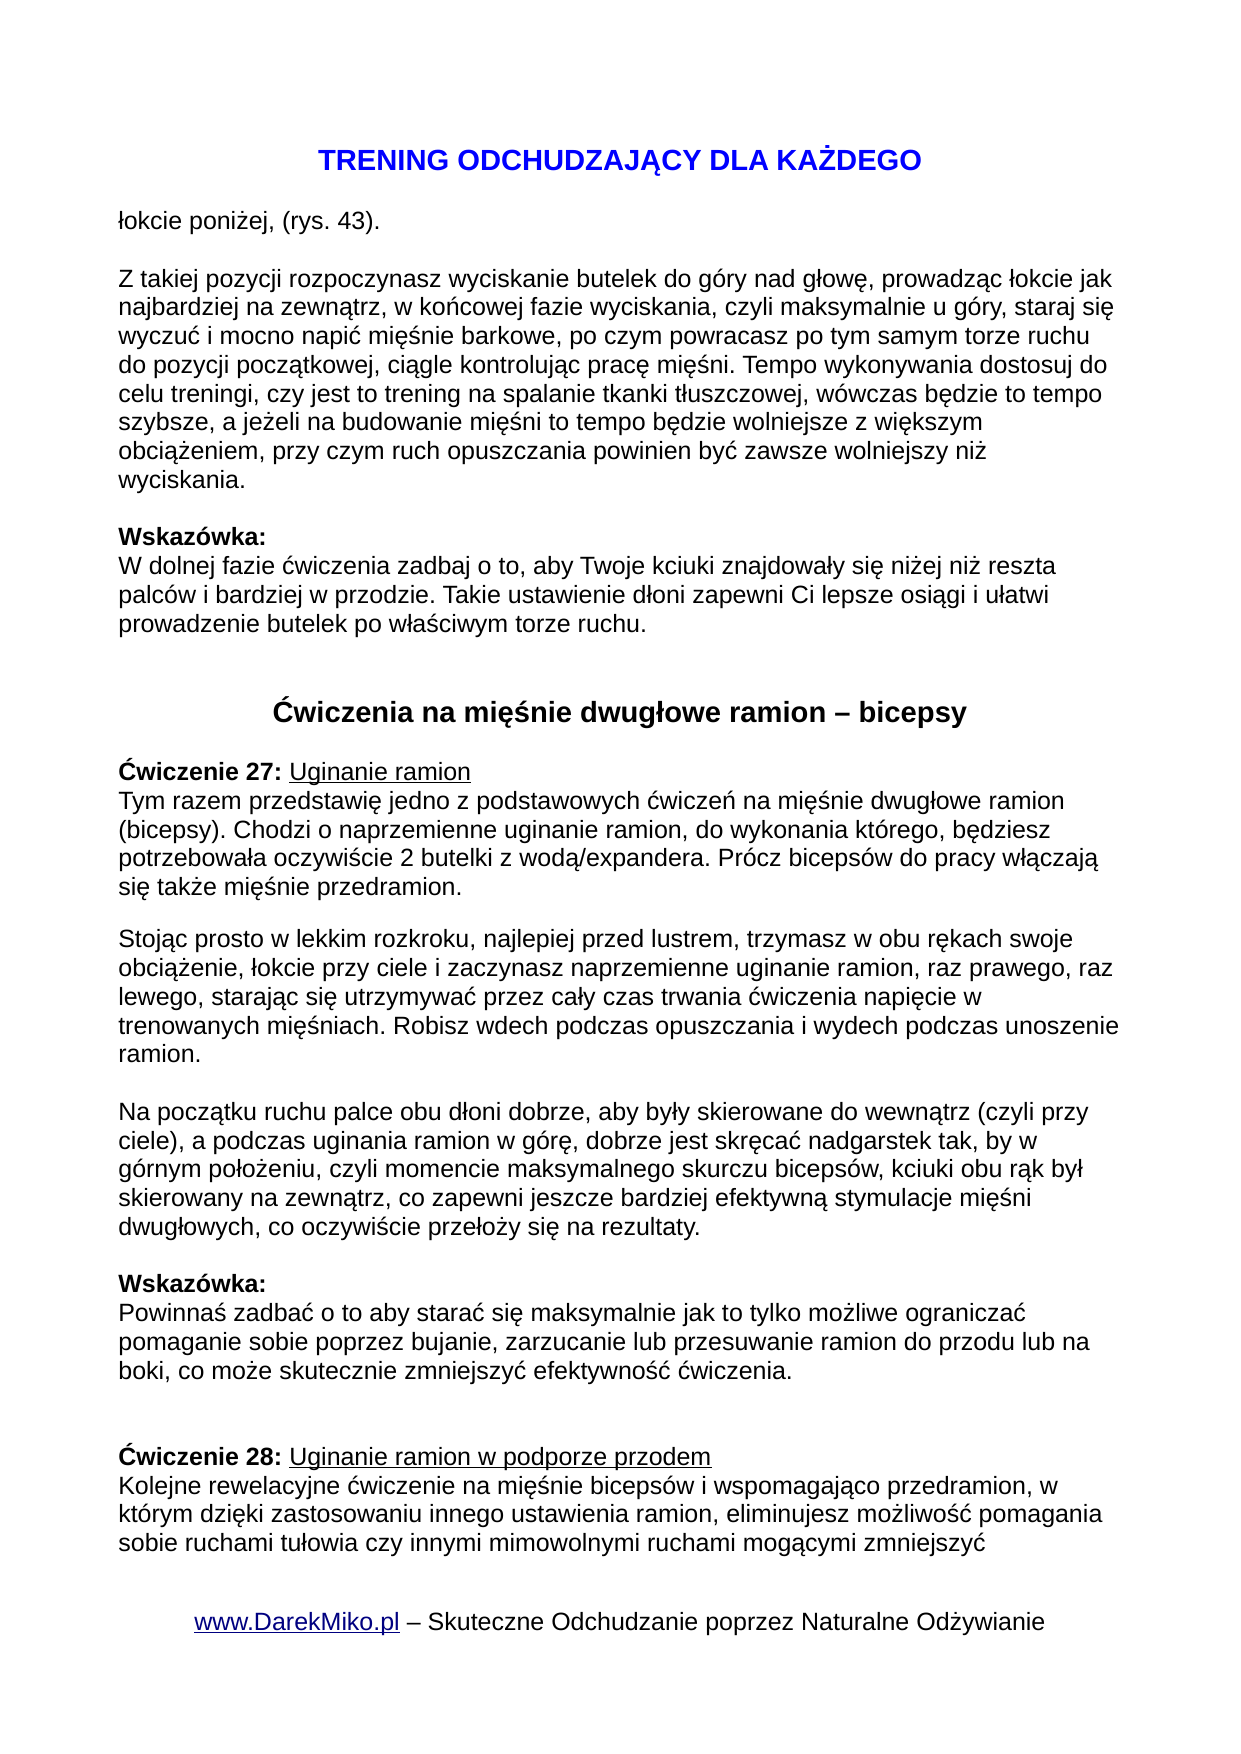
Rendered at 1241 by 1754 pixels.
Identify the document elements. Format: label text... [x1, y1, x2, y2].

text Stojąc prosto w lekkim rozkroku, najlepiej przed lustrem, trzymasz w obu rękach swoje obciążenie, łokcie przy ciele i zaczynasz naprzemienne uginanie ramion, raz prawego, raz lewego, starając się utrzymywać przez cały czas trwania ćwiczenia napięcie w trenowanych mięśniach. Robisz wdech podczas opuszczania i wydech podczas unoszenie ramion. [118, 924, 1122, 1068]
text Wskazówka: [118, 1269, 1122, 1298]
text Ćwiczenie 27: Uginanie ramion [118, 757, 1122, 786]
text Wskazówka: [118, 522, 1122, 551]
text W dolnej fazie ćwiczenia zadbaj o to, aby Twoje kciuki znajdowały się niżej niż reszta palców i bardziej w przodzie. Takie ustawienie dłoni zapewni Ci lepsze osiągi i ułatwi prowadzenie butelek po właściwym torze ruchu. [118, 551, 1122, 637]
text Powinnaś zadbać o to aby starać się maksymalnie jak to tylko możliwe ograniczać pomaganie sobie poprzez bujanie, zarzucanie lub przesuwanie ramion do przodu lub na boki, co może skutecznie zmniejszyć efektywność ćwiczenia. [118, 1298, 1122, 1384]
text Ćwiczenia na mięśnie dwugłowe ramion – bicepsy [118, 695, 1122, 728]
text Ćwiczenie 28: Uginanie ramion w podporze przodem [118, 1442, 1122, 1471]
text Z takiej pozycji rozpoczynasz wyciskanie butelek do góry nad głowę, prowadząc łokcie jak najbardziej na zewnątrz, w końcowej fazie wyciskania, czyli maksymalnie u góry, staraj się wyczuć i mocno napić mięśnie barkowe, po czym powracasz po tym samym torze ruchu do pozycji początkowej, ciągle kontrolując pracę mięśni. Tempo wykonywania dostosuj do celu treningi, czy jest to trening na spalanie tkanki tłuszczowej, wówczas będzie to tempo szybsze, a jeżeli na budowanie mięśni to tempo będzie wolniejsze z większym obciążeniem, przy czym ruch opuszczania powinien być zawsze wolniejszy niż wyciskania. [118, 264, 1122, 494]
text Na początku ruchu palce obu dłoni dobrze, aby były skierowane do wewnątrz (czyli przy ciele), a podczas uginania ramion w górę, dobrze jest skręcać nadgarstek tak, by w górnym położeniu, czyli momencie maksymalnego skurczu bicepsów, kciuki obu rąk był skierowany na zewnątrz, co zapewni jeszcze bardziej efektywną stymulacje mięśni dwugłowych, co oczywiście przełoży się na rezultaty. [118, 1097, 1122, 1241]
text Kolejne rewelacyjne ćwiczenie na mięśnie bicepsów i wspomagająco przedramion, w którym dzięki zastosowaniu innego ustawienia ramion, eliminujesz możliwość pomagania sobie ruchami tułowia czy innymi mimowolnymi ruchami mogącymi zmniejszyć [118, 1471, 1122, 1557]
text łokcie poniżej, (rys. 43). [118, 206, 1122, 235]
text Tym razem przedstawię jedno z podstawowych ćwiczeń na mięśnie dwugłowe ramion (bicepsy). Chodzi o naprzemienne uginanie ramion, do wykonania którego, będziesz potrzebowała oczywiście 2 butelki z wodą/expandera. Prócz bicepsów do pracy włączają się także mięśnie przedramion. [118, 786, 1122, 901]
